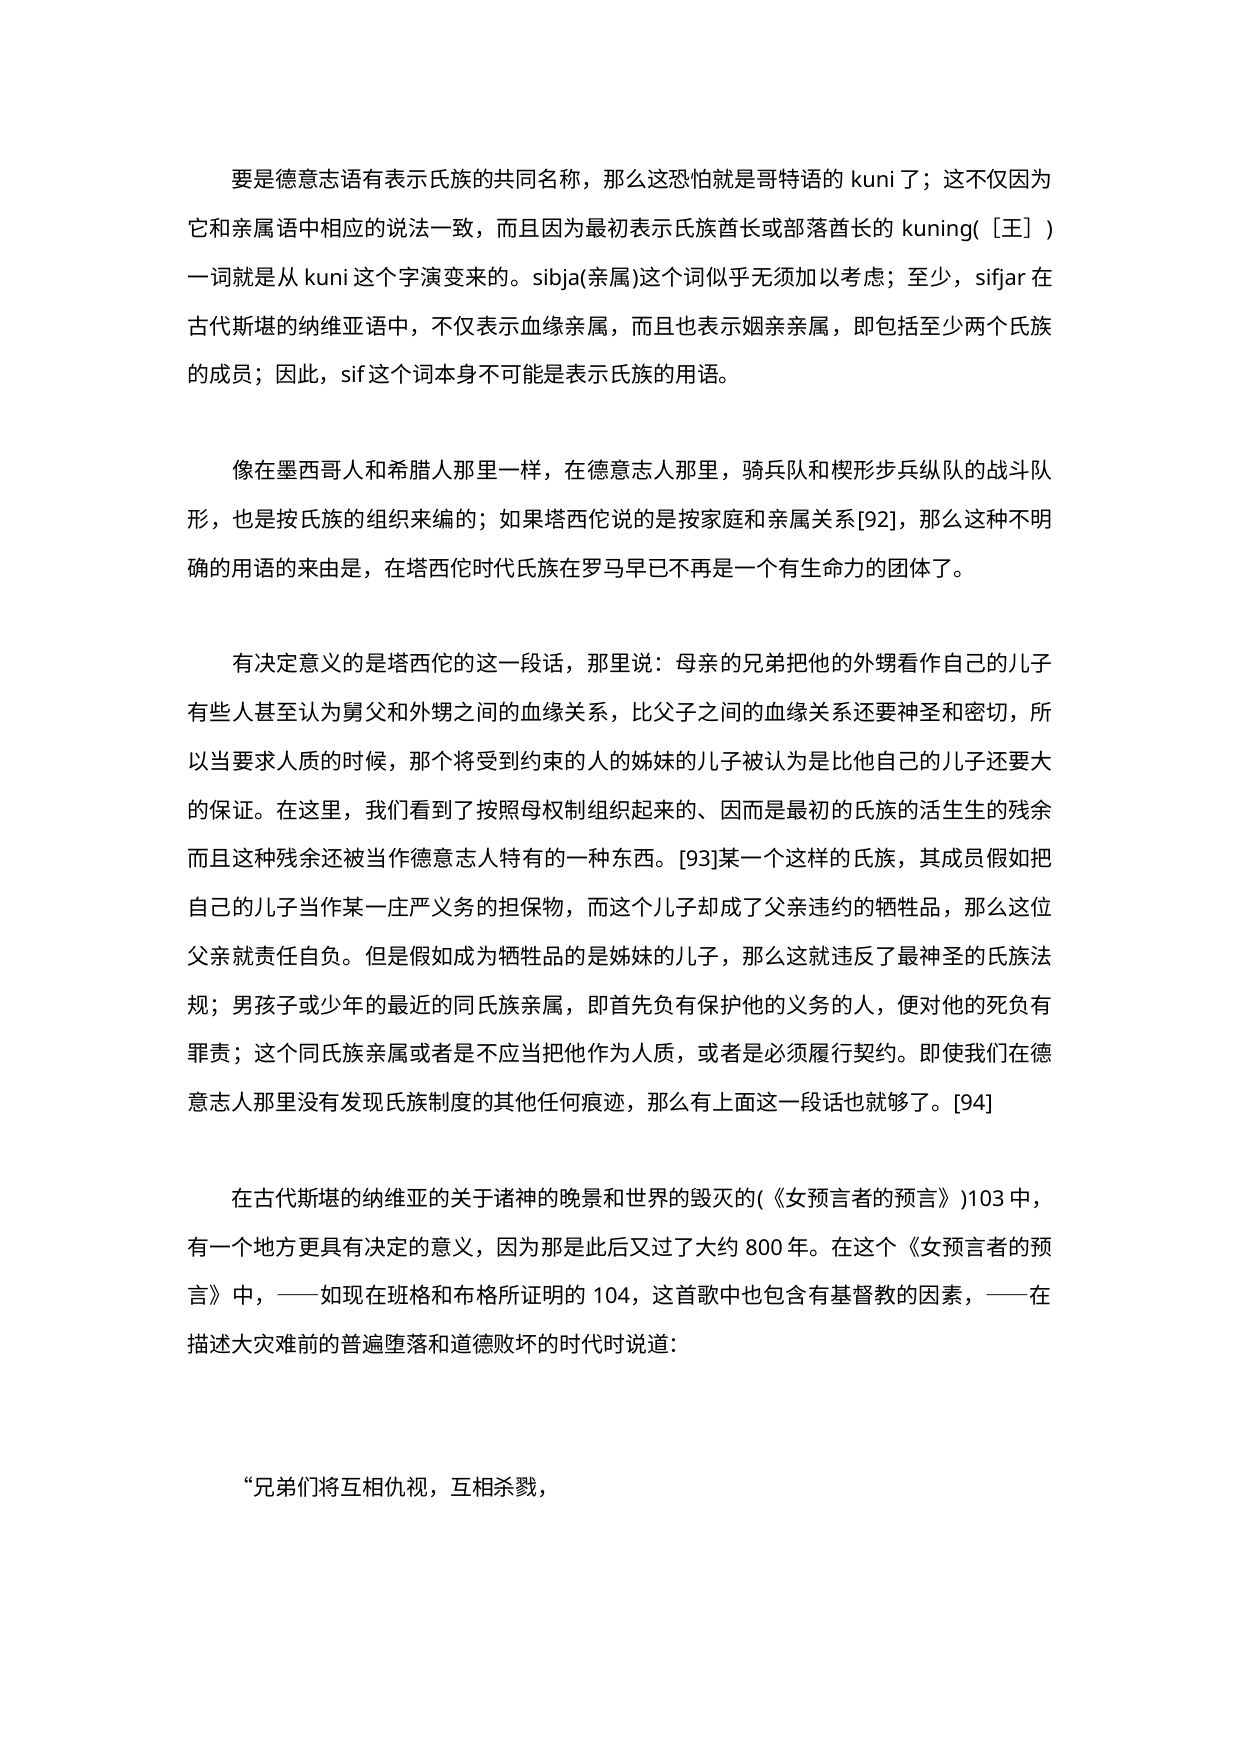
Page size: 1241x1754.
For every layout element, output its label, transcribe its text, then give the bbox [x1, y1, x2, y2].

text 在古代斯堪的纳维亚的关于诸神的晚景和世界的毁灭的(《女预言者的预言》)103中，有一个地方更具有决定的意义，因为那是此后又过了大约800年。在这个《女预言者的预言》中，——如现在班格和布格所证明的104，这首歌中也包含有基督教的因素，——在描述大灾难前的普遍堕落和道德败坏的时代时说道： [187, 1180, 1053, 1359]
text 像在墨西哥人和希腊人那里一样，在德意志人那里，骑兵队和楔形步兵纵队的战斗队形，也是按氏族的组织来编的；如果塔西佗说的是按家庭和亲属关系[92]，那么这种不明确的用语的来由是，在塔西佗时代氏族在罗马早已不再是一个有生命力的团体了。 [187, 453, 1053, 583]
text 有决定意义的是塔西佗的这一段话，那里说：母亲的兄弟把他的外甥看作自己的儿子；有些人甚至认为舅父和外甥之间的血缘关系，比父子之间的血缘关系还要神圣和密切，所以当要求人质的时候，那个将受到约束的人的姊妹的儿子被认为是比他自己的儿子还要大的保证。在这里，我们看到了按照母权制组织起来的、因而是最初的氏族的活生生的残余，而且这种残余还被当作德意志人特有的一种东西。[93]某一个这样的氏族，其成员假如把自己的儿子当作某一庄严义务的担保物，而这个儿子却成了父亲违约的牺牲品，那么这位父亲就责任自负。但是假如成为牺牲品的是姊妹的儿子，那么这就违反了最神圣的氏族法规；男孩子或少年的最近的同氏族亲属，即首先负有保护他的义务的人，便对他的死负有罪责；这个同氏族亲属或者是不应当把他作为人质，或者是必须履行契约。即使我们在德意志人那里没有发现氏族制度的其他任何痕迹，那么有上面这一段话也就够了。[94] [187, 646, 1053, 1117]
text “兄弟们将互相仇视，互相杀戮， [187, 1470, 1053, 1502]
text 要是德意志语有表示氏族的共同名称，那么这恐怕就是哥特语的kuni了；这不仅因为它和亲属语中相应的说法一致，而且因为最初表示氏族酋长或部落酋长的kuning(［王］)一词就是从kuni这个字演变来的。sibja(亲属)这个词似乎无须加以考虑；至少，sifjar在古代斯堪的纳维亚语中，不仅表示血缘亲属，而且也表示姻亲亲属，即包括至少两个氏族的成员；因此，sif这个词本身不可能是表示氏族的用语。 [187, 162, 1053, 389]
